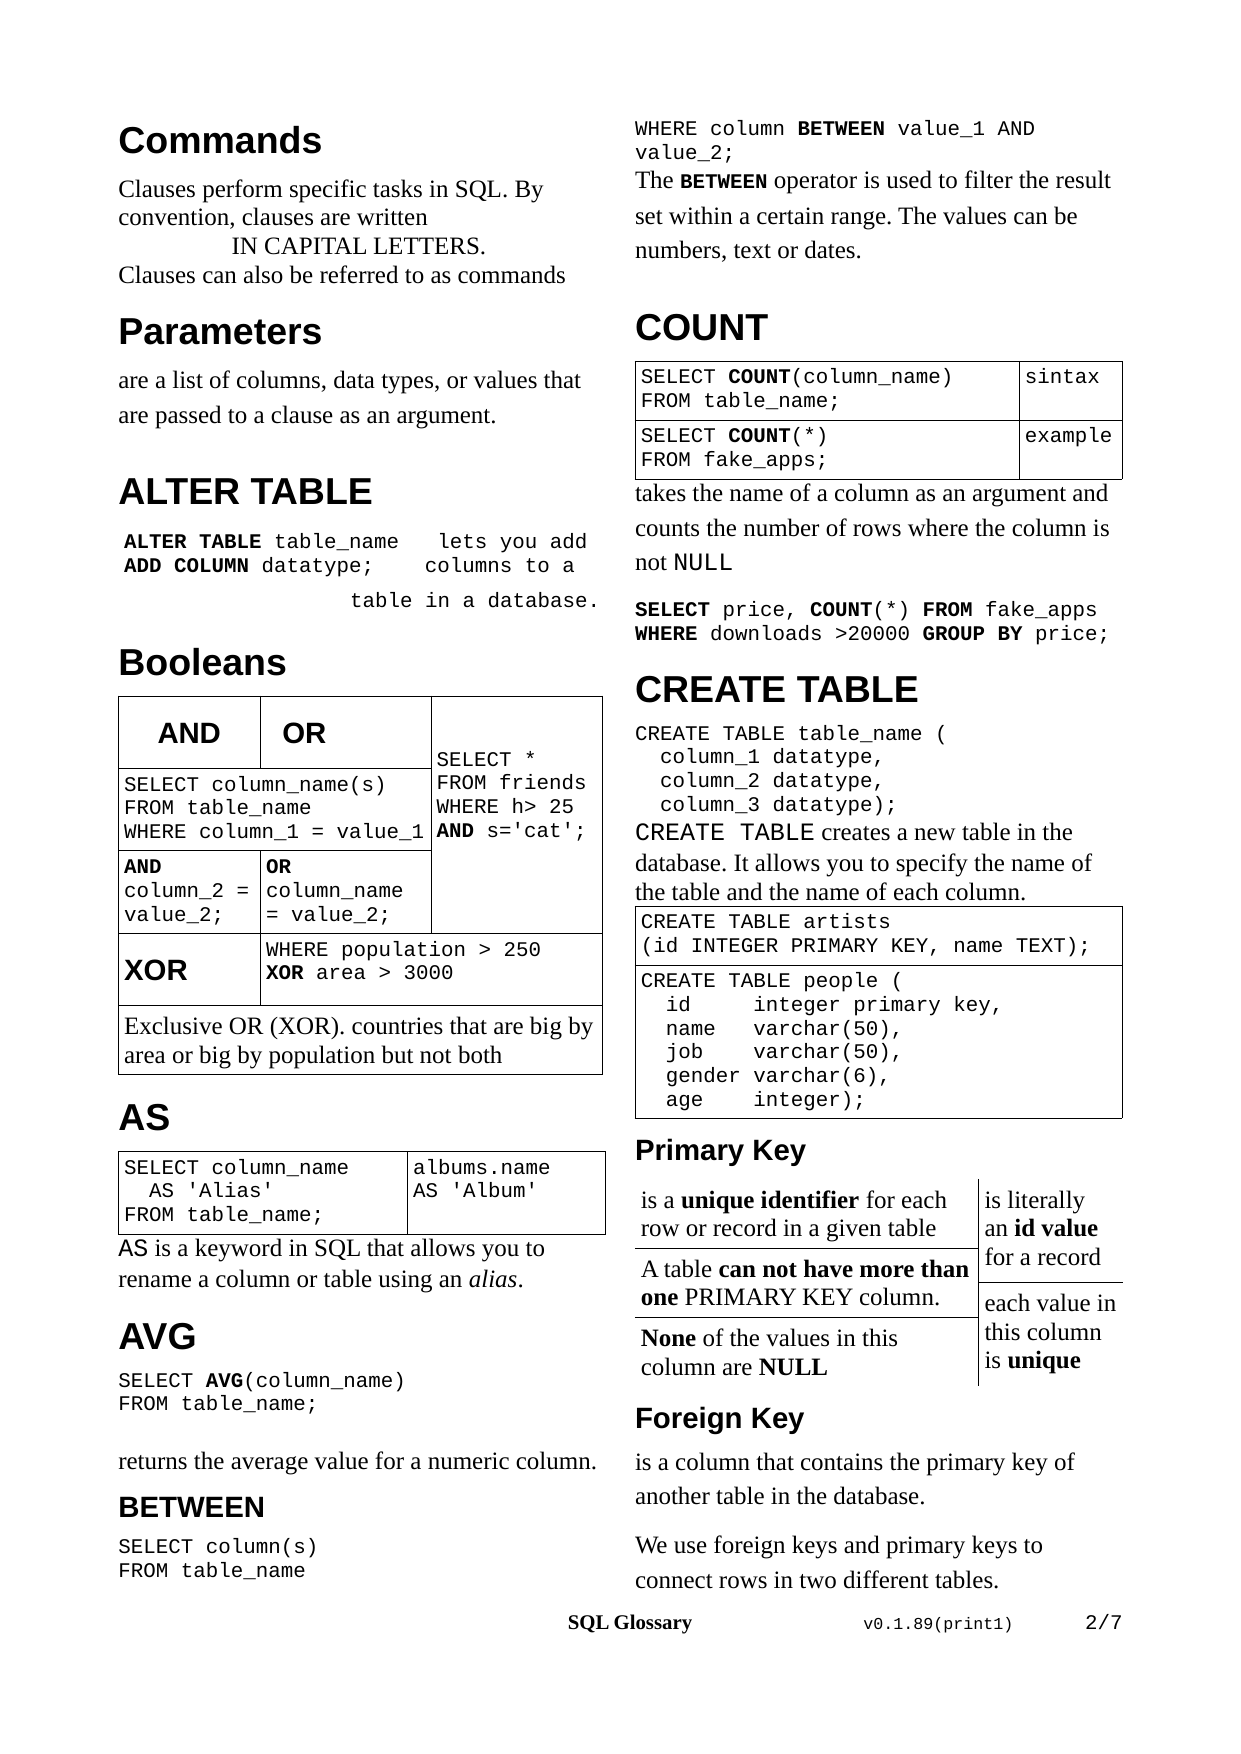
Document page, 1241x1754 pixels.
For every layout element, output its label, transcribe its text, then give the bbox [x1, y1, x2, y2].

subtitle CREATE TABLE [635, 667, 1122, 710]
text Clauses perform specific tasks in SQL. By convention, clauses are written [118, 174, 605, 231]
subtitle COUNT [635, 305, 1122, 348]
text takes the name of a column as an argument and counts the number of rows where the column is not NULL [635, 480, 1122, 578]
text AS is a keyword in SQL that allows you to rename a column or table using an alias. [118, 1235, 605, 1293]
text SELECT column(s) [118, 1536, 605, 1559]
table_cell None of the values in this column are NULL [635, 1318, 978, 1386]
text We use foreign keys and primary keys to connect rows in two different tables. [635, 1530, 1122, 1594]
table_header SELECT * FROM friends WHERE h> 25 AND s='cat'; [432, 697, 602, 933]
text IN CAPITAL LETTERS. [118, 231, 605, 260]
text is a column that contains the primary key of another table in the database. [635, 1447, 1122, 1510]
table_cell each value in this column is unique [979, 1283, 1122, 1386]
text are a list of columns, data types, or values that are passed to a clause as an argument. [118, 365, 605, 428]
table_cell SELECT COUNT(*) FROM fake_apps; [636, 421, 1019, 478]
text WHERE column BETWEEN value_1 AND value_2; [635, 118, 1122, 165]
table_header OR [261, 697, 431, 768]
subtitle Commands [118, 118, 605, 161]
table_cell OR column_name = value_2; [261, 851, 431, 933]
subtitle Foreign Key [635, 1401, 1122, 1434]
text SELECT price, COUNT(*) FROM fake_apps [635, 599, 1122, 623]
table_header SELECT column_name AS 'Alias' FROM table_name; [119, 1152, 407, 1233]
subtitle BETWEEN [118, 1490, 605, 1523]
text FROM table_name [118, 1559, 605, 1583]
text CREATE TABLE table_name ( [635, 723, 1122, 746]
table_cell table in a database. [118, 584, 605, 619]
subtitle AS [118, 1095, 605, 1138]
text column_2 datatype, [635, 770, 1122, 794]
subtitle Booleans [118, 640, 605, 683]
text WHERE downloads >20000 GROUP BY price; [635, 623, 1122, 646]
table_header is a unique identifier for each row or record in a given table [635, 1179, 978, 1248]
text returns the average value for a numeric column. [118, 1446, 605, 1475]
subtitle AVG [118, 1314, 605, 1357]
table_cell CREATE TABLE people ( id integer primary key, name varchar(50), job varchar(50), gender varchar(6), age integer); [636, 966, 1122, 1118]
table_header ALTER TABLE table_name ADD COLUMN datatype; [118, 525, 419, 584]
text Clauses can also be referred to as commands [118, 260, 605, 289]
table_cell SELECT column_name(s) FROM table_name WHERE column_1 = value_1 [119, 769, 431, 850]
table_header CREATE TABLE artists (id INTEGER PRIMARY KEY, name TEXT); [636, 907, 1122, 964]
table_cell Exclusive OR (XOR). countries that are big by area or big by population but not both [119, 1006, 602, 1074]
text FROM table_name; [118, 1393, 605, 1417]
subtitle ALTER TABLE [118, 469, 605, 513]
table_cell XOR [119, 934, 260, 1005]
subtitle Parameters [118, 309, 605, 353]
table_header lets you add columns to a [419, 525, 605, 584]
subtitle Primary Key [635, 1133, 1122, 1166]
text SELECT AVG(column_name) [118, 1369, 605, 1393]
table_cell A table can not have more than one PRIMARY KEY column. [635, 1249, 978, 1317]
table_header sintax [1020, 362, 1122, 419]
text The BETWEEN operator is used to filter the result set within a certain range. The values can be numbers, text or dates. [635, 165, 1122, 264]
table_header is literally an id value for a record [979, 1179, 1122, 1282]
table_header SELECT COUNT(column_name) FROM table_name; [636, 362, 1019, 419]
text column_1 datatype, [635, 746, 1122, 770]
table_cell example [1020, 421, 1122, 478]
text CREATE TABLE creates a new table in the database. It allows you to specify the name of the table and the name of each column. [635, 817, 1122, 906]
table_cell AND column_2 = value_2; [119, 851, 260, 933]
text column_3 datatype); [635, 794, 1122, 817]
table_cell WHERE population > 250 XOR area > 3000 [261, 934, 602, 1005]
table_header albums.name AS 'Album' [408, 1152, 605, 1233]
table_header AND [119, 697, 260, 768]
